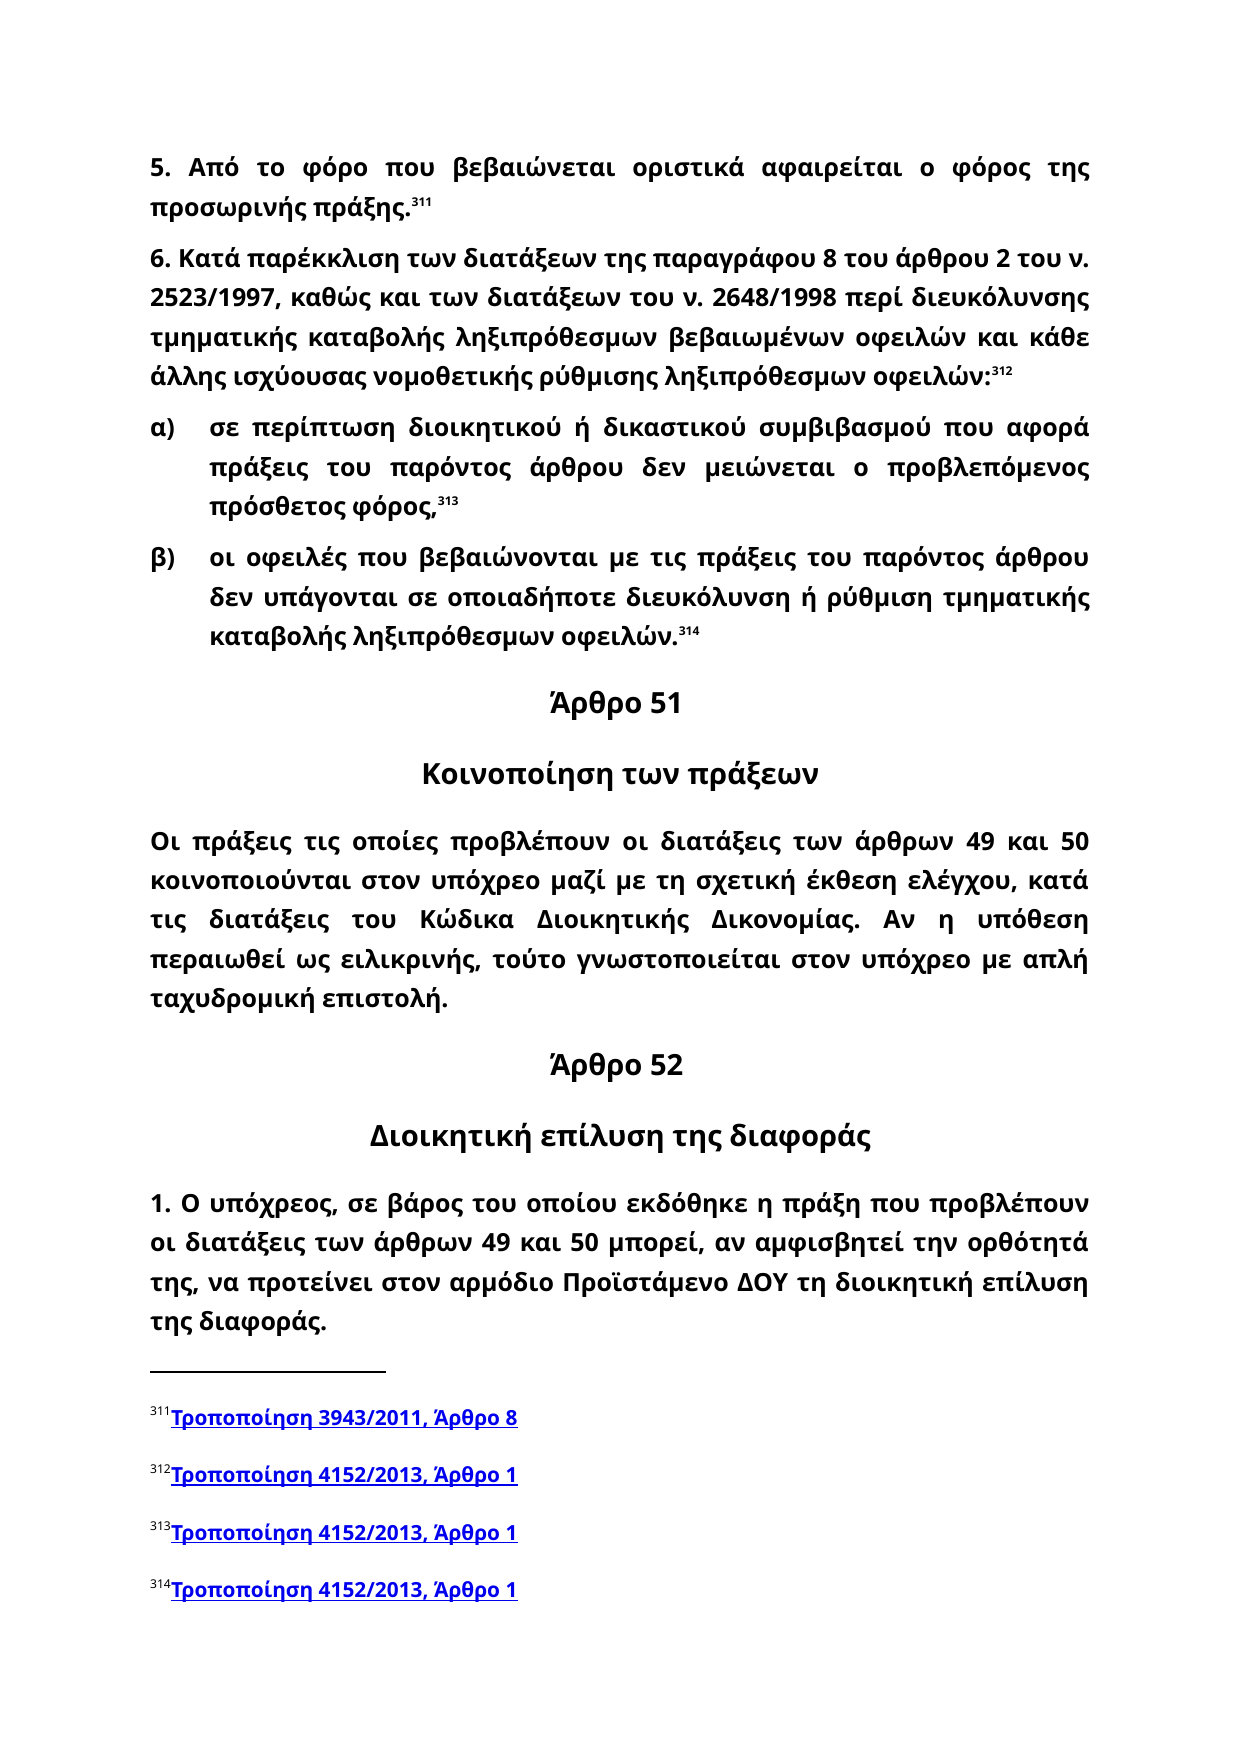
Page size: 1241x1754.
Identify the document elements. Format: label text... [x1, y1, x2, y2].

subtitle Άρθρο 51 [150, 682, 1090, 722]
text Τροποποίηση 4152/2013, Άρθρο 1 [150, 1460, 1090, 1489]
list β) οι οφειλές που βεβαιώνονται με τις πράξεις του παρόντος άρθρου δεν υπάγονται σε οποιαδήποτε διευκόλυνση ή ρύθμιση τμηματικής καταβολής ληξιπρόθεσμων οφειλών. [150, 540, 1090, 652]
text 1. Ο υπόχρεος, σε βάρος του οποίου εκδόθηκε η πράξη που προβλέπουν οι διατάξεις των άρθρων 49 και 50 μπορεί, αν αμφισβητεί την ορθότητά της, να προτείνει στον αρμόδιο Προϊστάμενο ΔΟΥ τη διοικητική επίλυση της διαφοράς. [150, 1186, 1090, 1337]
list α) σε περίπτωση διοικητικού ή δικαστικού συμβιβασμού που αφορά πράξεις του παρόντος άρθρου δεν μειώνεται ο προβλεπόμενος πρόσθετος φόρος, [150, 410, 1090, 522]
text 5. Από το φόρο που βεβαιώνεται οριστικά αφαιρείται ο φόρος της προσωρινής πράξης. [150, 150, 1090, 223]
subtitle Άρθρο 52 [150, 1044, 1090, 1084]
text 6. Κατά παρέκκλιση των διατάξεων της παραγράφου 8 του άρθρου 2 του ν. 2523/1997, καθώς και των διατάξεων του ν. 2648/1998 περί διευκόλυνσης τμηματικής καταβολής ληξιπρόθεσμων βεβαιωμένων οφειλών και κάθε άλλης ισχύουσας νομοθετικής ρύθμισης ληξιπρόθεσμων οφειλών: [150, 241, 1090, 392]
subtitle Κοινοποίηση των πράξεων [150, 753, 1090, 793]
text Οι πράξεις τις οποίες προβλέπουν οι διατάξεις των άρθρων 49 και 50 κοινοποιούνται στον υπόχρεο μαζί με τη σχετική έκθεση ελέγχου, κατά τις διατάξεις του Κώδικα Διοικητικής Δικονομίας. Αν η υπόθεση περαιωθεί ως ειλικρινής, τούτο γνωστοποιείται στον υπόχρεο με απλή ταχυδρομική επιστολή. [150, 824, 1090, 1014]
subtitle Διοικητική επίλυση της διαφοράς [150, 1115, 1090, 1155]
text Τροποποίηση 3943/2011, Άρθρο 8 [150, 1403, 1090, 1431]
text Τροποποίηση 4152/2013, Άρθρο 1 [150, 1576, 1090, 1604]
text Τροποποίηση 4152/2013, Άρθρο 1 [150, 1518, 1090, 1546]
